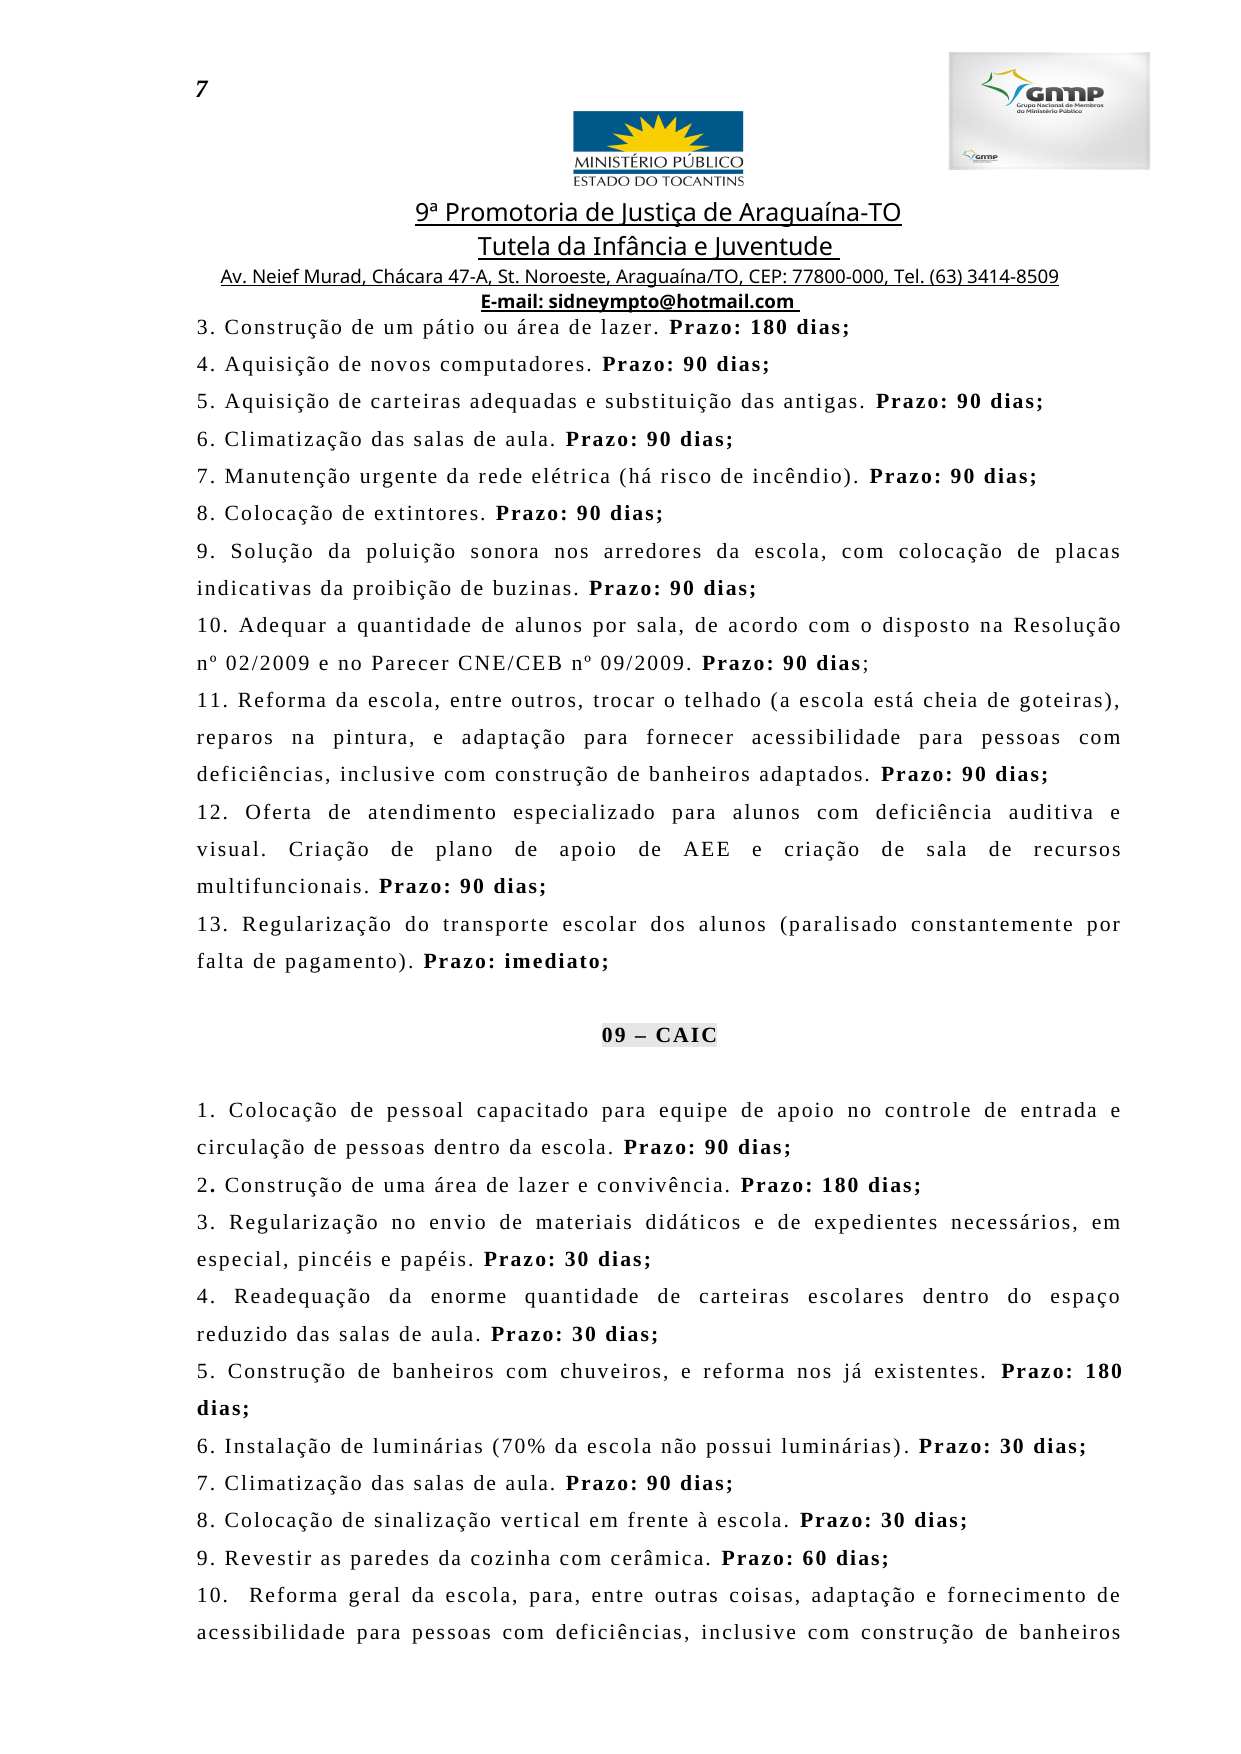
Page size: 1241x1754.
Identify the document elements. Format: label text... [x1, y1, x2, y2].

text 5. Construção de banheiros com chuveiros, e reforma nos já existentes. Prazo: 180 dias; [197, 1358, 1122, 1420]
text 4. Aquisição de novos computadores. Prazo: 90 dias; [197, 351, 1122, 376]
text 1. Colocação de pessoal capacitado para equipe de apoio no controle de entrada e circulação de pessoas dentro da escola. Prazo: 90 dias; [197, 1097, 1122, 1159]
text 4. Readequação da enorme quantidade de carteiras escolares dentro do espaço reduzido das salas de aula. Prazo: 30 dias; [197, 1284, 1122, 1346]
text 10. Reforma geral da escola, para, entre outras coisas, adaptação e fornecimento de acessibilidade para pessoas com deficiências, inclusive com construção de banheiros [197, 1582, 1122, 1644]
text 13. Regularização do transporte escolar dos alunos (paralisado constantemente por falta de pagamento). Prazo: imediato; [197, 911, 1122, 973]
text 8. Colocação de sinalização vertical em frente à escola. Prazo: 30 dias; [197, 1507, 1122, 1532]
text 7. Manutenção urgente da rede elétrica (há risco de incêndio). Prazo: 90 dias; [197, 463, 1122, 488]
text 2. Construção de uma área de lazer e convivência. Prazo: 180 dias; [197, 1172, 1122, 1197]
picture [948, 52, 1150, 170]
text 12. Oferta de atendimento especializado para alunos com deficiência auditiva e visual. Criação de plano de apoio de AEE e criação de sala de recursos multifuncionais. Prazo: 90 dias; [197, 799, 1122, 898]
text 6. Instalação de luminárias (70% da escola não possui luminárias). Prazo: 30 dias; [197, 1433, 1122, 1458]
text 6. Climatização das salas de aula. Prazo: 90 dias; [197, 426, 1122, 451]
picture [573, 111, 744, 186]
text 09 – CAIC [197, 1023, 1122, 1047]
text 3. Construção de um pátio ou área de lazer. Prazo: 180 dias; [197, 314, 1122, 339]
text 11. Reforma da escola, entre outros, trocar o telhado (a escola está cheia de goteiras), reparos na pintura, e adaptação para fornecer acessibilidade para pessoas com deficiências, inclusive com construção de banheiros adaptados. Prazo: 90 dias; [197, 687, 1122, 786]
text 8. Colocação de extintores. Prazo: 90 dias; [197, 501, 1122, 525]
text 3. Regularização no envio de materiais didáticos e de expedientes necessários, em especial, pincéis e papéis. Prazo: 30 dias; [197, 1209, 1122, 1271]
text 9. Revestir as paredes da cozinha com cerâmica. Prazo: 60 dias; [197, 1545, 1122, 1569]
text 10. Adequar a quantidade de alunos por sala, de acordo com o disposto na Resolução nº 02/2009 e no Parecer CNE/CEB nº 09/2009. Prazo: 90 dias; [197, 612, 1122, 674]
text 7. Climatização das salas de aula. Prazo: 90 dias; [197, 1470, 1122, 1495]
text 9. Solução da poluição sonora nos arredores da escola, com colocação de placas indicativas da proibição de buzinas. Prazo: 90 dias; [197, 538, 1122, 600]
text 5. Aquisição de carteiras adequadas e substituição das antigas. Prazo: 90 dias; [197, 389, 1122, 413]
